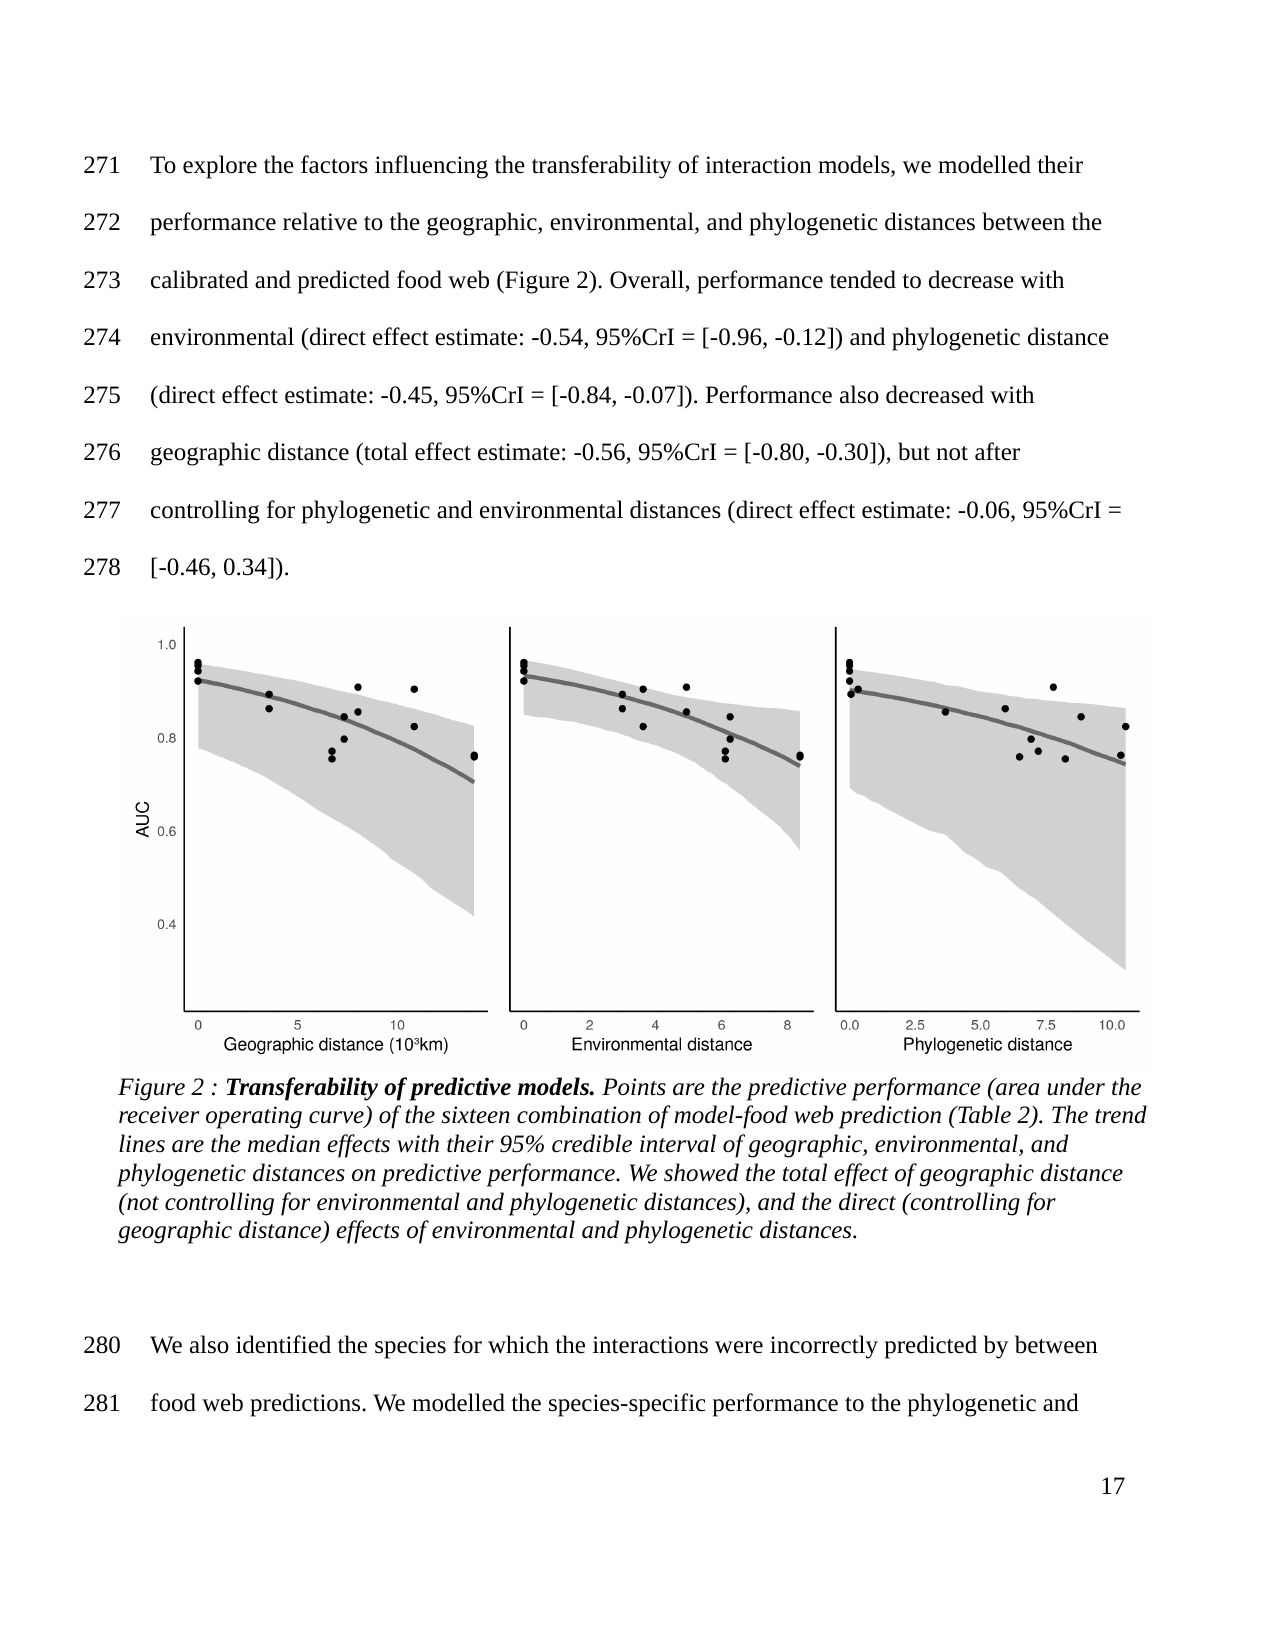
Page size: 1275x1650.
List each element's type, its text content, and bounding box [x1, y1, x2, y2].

picture [118, 610, 1157, 1072]
text Figure 2 : Transferability of predictive models. Points are the predictive performance (area under the receiver operating curve) of the sixteen combination of model-food web prediction (Table 2). The trend lines are the median effects with their 95% credible interval of geographic, environmental, and phylogenetic distances on predictive performance. We showed the total effect of geographic distance (not controlling for environmental and phylogenetic distances), and the direct (controlling for geographic distance) effects of environmental and phylogenetic distances. [118, 1072, 1157, 1244]
text We also identified the species for which the interactions were incorrectly predicted by between food web predictions. We modelled the species-specific performance to the phylogenetic and [150, 1330, 1125, 1417]
text To explore the factors influencing the transferability of interaction models, we modelled their performance relative to the geographic, environmental, and phylogenetic distances between the calibrated and predicted food web (Figure 2). Overall, performance tended to decrease with environmental (direct effect estimate: -0.54, 95%CrI = [-0.96, -0.12]) and phylogenetic distance (direct effect estimate: -0.45, 95%CrI = [-0.84, -0.07]). Performance also decreased with geographic distance (total effect estimate: -0.56, 95%CrI = [-0.80, -0.30]), but not after controlling for phylogenetic and environmental distances (direct effect estimate: -0.06, 95%CrI = [-0.46, 0.34]). [150, 150, 1125, 581]
